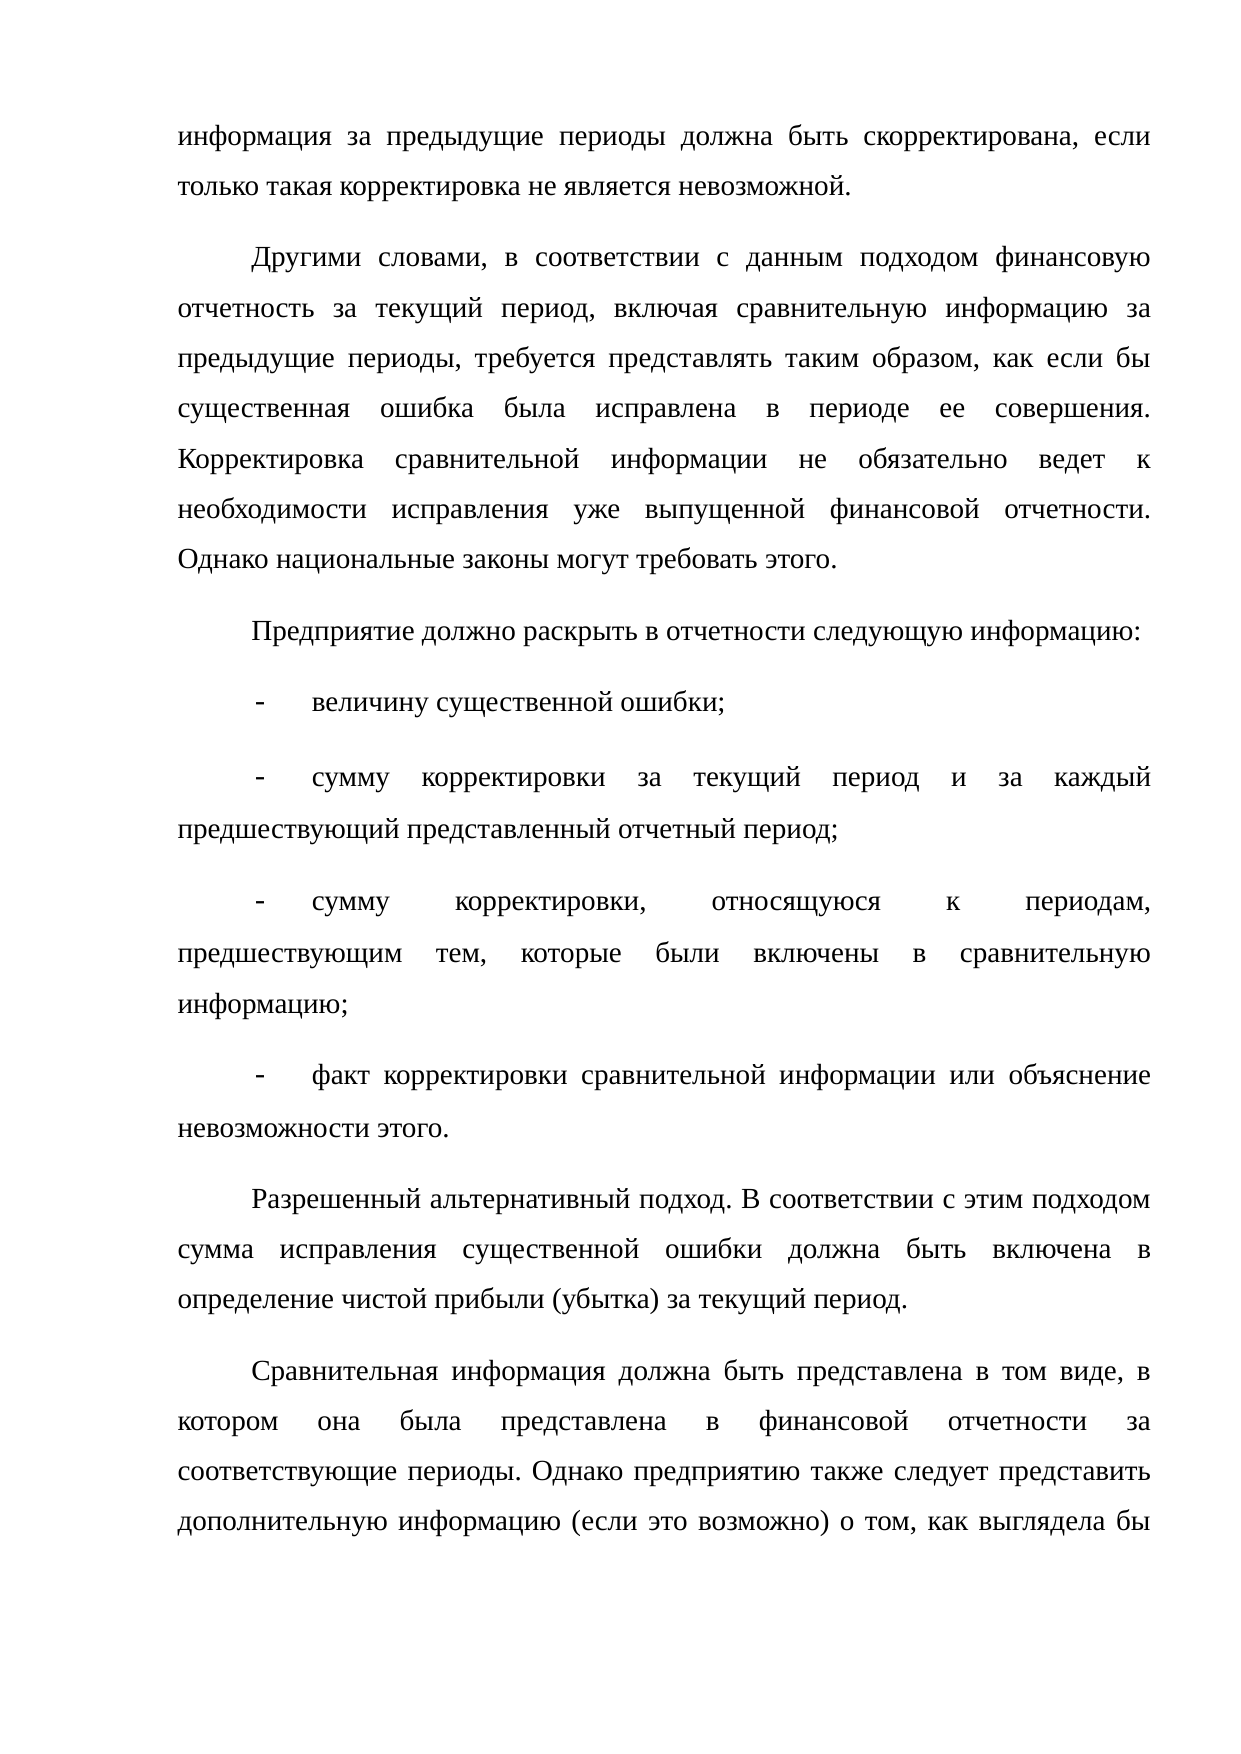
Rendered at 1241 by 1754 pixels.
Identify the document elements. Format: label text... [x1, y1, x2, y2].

text информация за предыдущие периоды должна быть скорректирована, если только такая корректировка не является невозможной. [177, 118, 1152, 202]
text Другими словами, в соответствии с данным подходом финансовую отчетность за текущий период, включая сравнительную информацию за предыдущие периоды, требуется представлять таким образом, как если бы существенная ошибка была исправлена в периоде ее совершения. Корректировка сравнительной информации не обязательно ведет к необходимости исправления уже выпущенной финансовой отчетности. Однако национальные законы могут требовать этого. [177, 239, 1152, 575]
text Сравнительная информация должна быть представлена в том виде, в котором она была представлена в финансовой отчетности за соответствующие периоды. Однако предприятию также следует представить дополнительную информацию (если это возможно) о том, как выглядела бы [177, 1353, 1152, 1537]
text Разрешенный альтернативный подход. В соответствии с этим подходом сумма исправления существенной ошибки должна быть включена в определение чистой прибыли (убытка) за текущий период. [177, 1181, 1152, 1315]
list факт корректировки сравнительной информации или объяснение невозможности этого. [177, 1057, 1152, 1143]
list величину существенной ошибки; [177, 684, 1152, 720]
list сумму корректировки, относящуюся к периодам, предшествующим тем, которые были включены в сравнительную информацию; [177, 883, 1152, 1019]
text Предприятие должно раскрыть в отчетности следующую информацию: [177, 613, 1152, 646]
list сумму корректировки за текущий период и за каждый предшествующий представленный отчетный период; [177, 759, 1152, 845]
